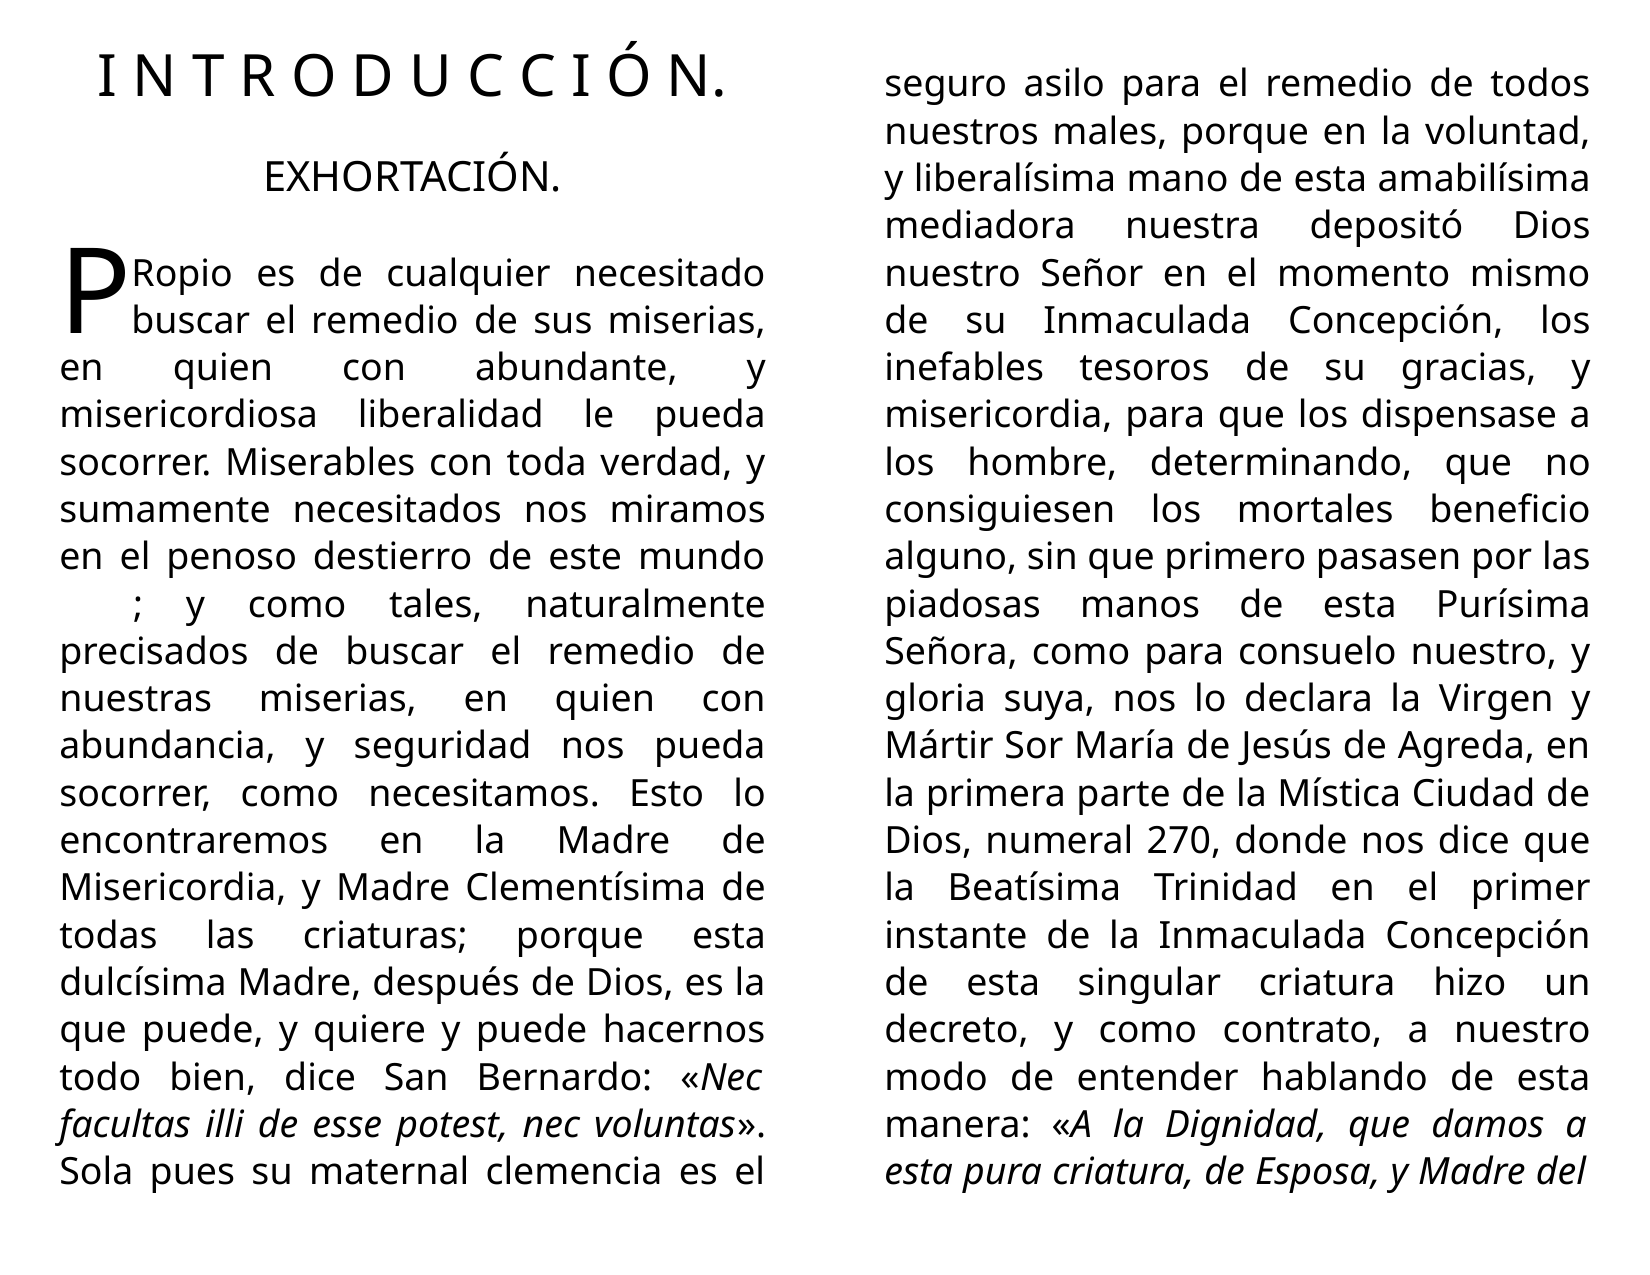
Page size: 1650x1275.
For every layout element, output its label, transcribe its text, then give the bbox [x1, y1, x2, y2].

text EXHORTACIÓN. [59, 154, 766, 201]
text I N T R O D U C C I Ó N. [59, 59, 766, 106]
text PRopio es de cualquier necesitado buscar el remedio de sus miserias, en quien con abundante, y misericordiosa liberalidad le pueda socorrer. Miserables con toda verdad, y sumamente necesitados nos miramos en el penoso destierro de este mundo ; y como tales, naturalmente precisados de buscar el remedio de nuestras miserias, en quien con abundancia, y seguridad nos pueda socorrer, como necesitamos. Esto lo encontraremos en la Madre de Misericordia, y Madre Clementísima de todas las criaturas; porque esta dulcísima Madre, después de Dios, es la que puede, y quiere y puede hacernos todo bien, dice San Bernardo: «Nec facultas illi de esse potest, nec voluntas». Sola pues su maternal clemencia es el [59, 248, 766, 1194]
text seguro asilo para el remedio de todos nuestros males, porque en la voluntad, y liberalísima mano de esta amabilísima mediadora nuestra depositó Dios nuestro Señor en el momento mismo de su Inmaculada Concepción, los inefables tesoros de su gracias, y misericordia, para que los dispensase a los hombre, determinando, que no consiguiesen los mortales beneficio alguno, sin que primero pasasen por las piadosas manos de esta Purísima Señora, como para consuelo nuestro, y gloria suya, nos lo declara la Virgen y Mártir Sor María de Jesús de Agreda, en la primera parte de la Mística Ciudad de Dios, numeral 270, donde nos dice que la Beatísima Trinidad en el primer instante de la Inmaculada Concepción de esta singular criatura hizo un decreto, y como contrato, a nuestro modo de entender hablando de esta manera: «A la Dignidad, que damos a esta pura criatura, de Esposa, y Madre del [884, 59, 1591, 1194]
